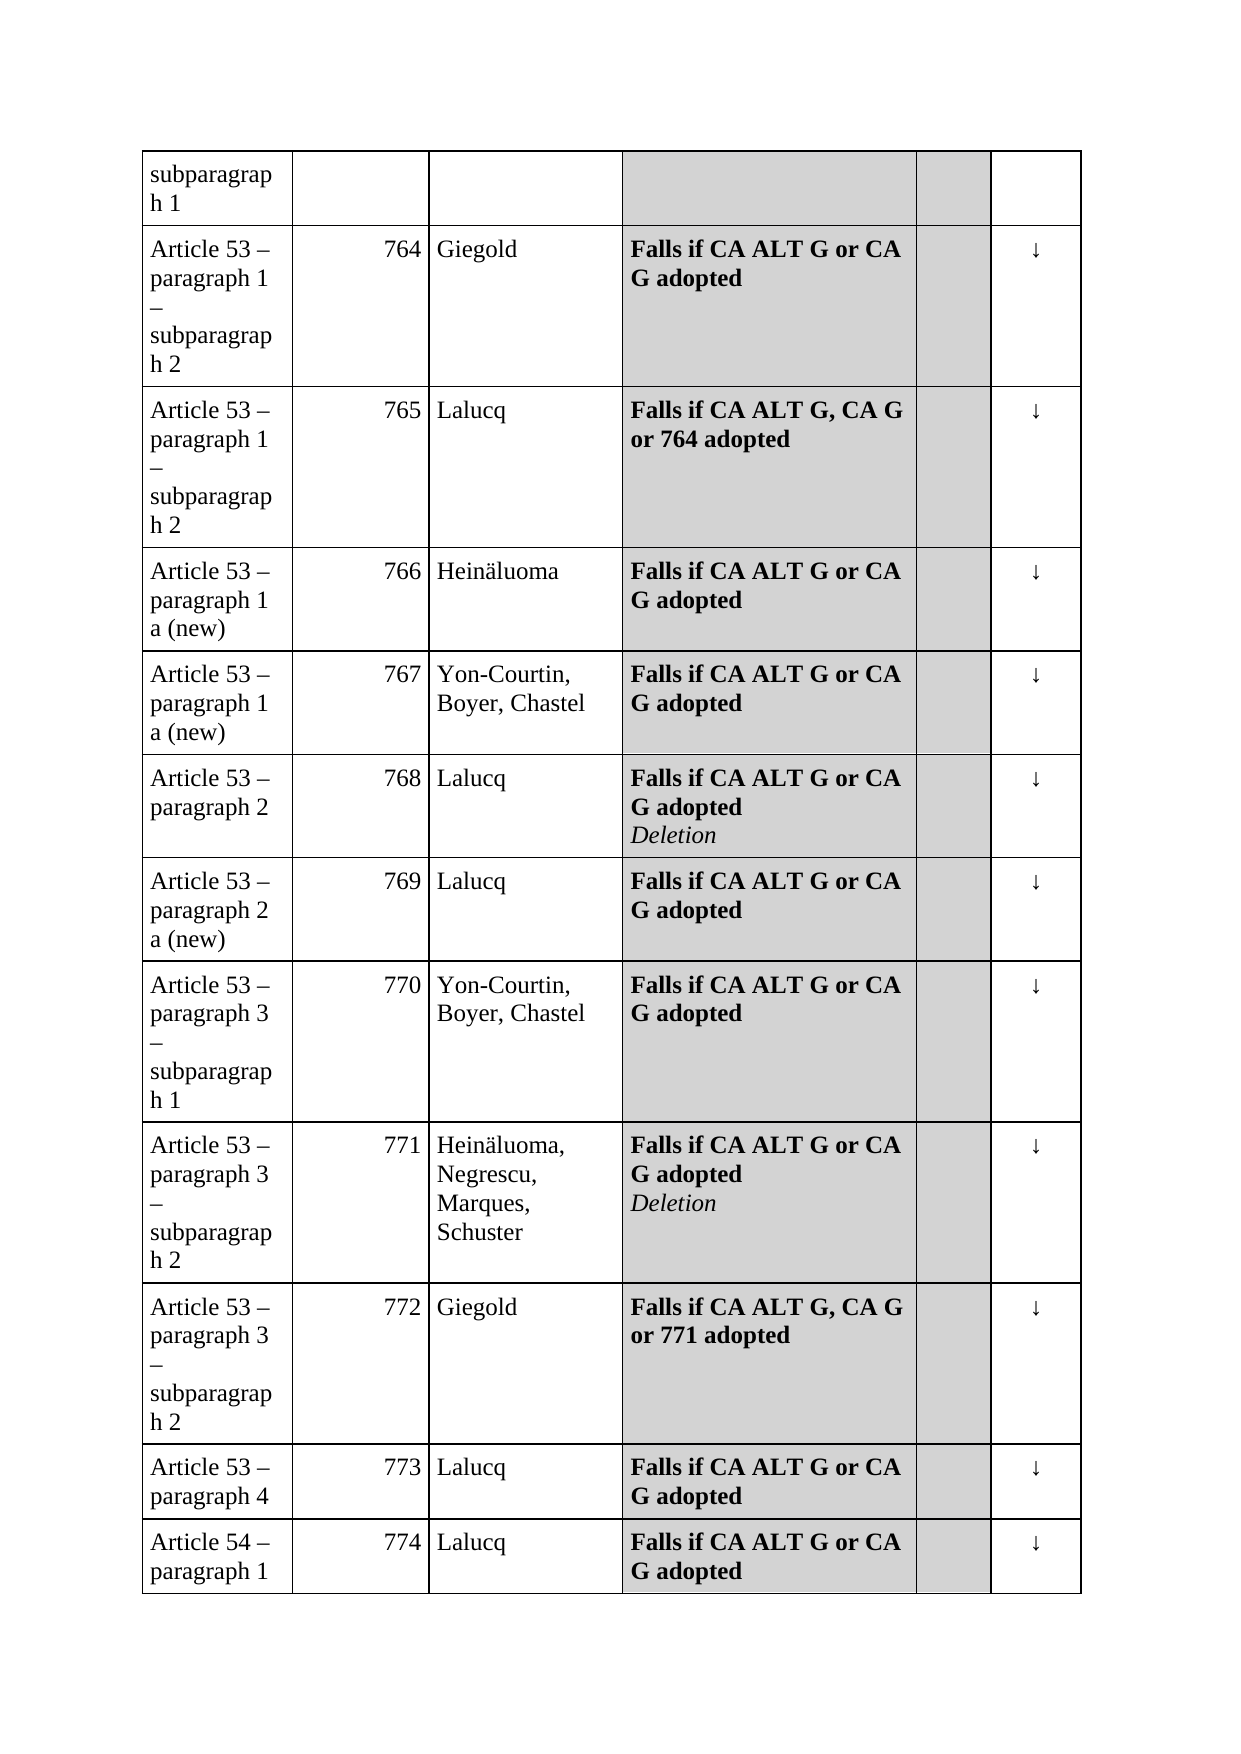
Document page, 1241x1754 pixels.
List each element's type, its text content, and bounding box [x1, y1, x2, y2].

table_cell Article 53 – paragraph 1 a (new) [143, 548, 292, 650]
table_cell ↓ [992, 962, 1080, 1121]
table_cell ↓ [992, 858, 1080, 960]
table_cell subparagraph 1 [143, 152, 292, 225]
table_cell Heinäluoma [430, 548, 622, 650]
table_cell [917, 387, 990, 547]
table_cell ↓ [992, 226, 1080, 386]
table_cell [917, 1445, 990, 1518]
table_cell Yon-Courtin, Boyer, Chastel [430, 962, 622, 1121]
table_cell [430, 152, 622, 225]
table_cell Heinäluoma, Negrescu, Marques, Schuster [430, 1123, 622, 1282]
table_cell Yon-Courtin, Boyer, Chastel [430, 652, 622, 753]
table_cell Article 53 – paragraph 3 – subparagraph 2 [143, 1123, 292, 1282]
table_cell [623, 152, 916, 225]
table_cell Falls if CA ALT G or CA G adopted Deletion [623, 755, 916, 857]
table_cell [917, 652, 990, 753]
table_cell [293, 152, 428, 225]
table_cell Article 53 – paragraph 2 a (new) [143, 858, 292, 960]
table_cell Falls if CA ALT G or CA G adopted [623, 858, 916, 960]
table_cell Falls if CA ALT G or CA G adopted [623, 1520, 916, 1592]
table_cell 774 [293, 1520, 428, 1592]
table_cell Article 53 – paragraph 1 – subparagraph 2 [143, 226, 292, 386]
table_cell 768 [293, 755, 428, 857]
table_cell Article 53 – paragraph 1 – subparagraph 2 [143, 387, 292, 547]
table_cell Article 53 – paragraph 1 a (new) [143, 652, 292, 753]
table_cell Falls if CA ALT G or CA G adopted [623, 548, 916, 650]
table_cell ↓ [992, 387, 1080, 547]
table_cell Falls if CA ALT G or CA G adopted [623, 226, 916, 386]
table_cell ↓ [992, 548, 1080, 650]
table_cell ↓ [992, 1520, 1080, 1592]
table_cell Lalucq [430, 858, 622, 960]
table_cell Lalucq [430, 387, 622, 547]
table_cell [917, 962, 990, 1121]
table_cell 773 [293, 1445, 428, 1518]
table_cell 769 [293, 858, 428, 960]
table_cell Lalucq [430, 755, 622, 857]
table_cell Giegold [430, 226, 622, 386]
table_cell ↓ [992, 1123, 1080, 1282]
table_cell Article 53 – paragraph 3 – subparagraph 1 [143, 962, 292, 1121]
table_cell ↓ [992, 1445, 1080, 1518]
table_cell [992, 152, 1080, 225]
table_cell [917, 1284, 990, 1443]
table_cell [917, 1123, 990, 1282]
table_cell [917, 755, 990, 857]
table_cell 771 [293, 1123, 428, 1282]
table_cell Article 54 – paragraph 1 [143, 1520, 292, 1592]
table_cell ↓ [992, 1284, 1080, 1443]
table_cell Article 53 – paragraph 4 [143, 1445, 292, 1518]
table_cell [917, 226, 990, 386]
table_cell Lalucq [430, 1520, 622, 1592]
table_cell ↓ [992, 755, 1080, 857]
table_cell 765 [293, 387, 428, 547]
table_cell Falls if CA ALT G, CA G or 764 adopted [623, 387, 916, 547]
table_cell Article 53 – paragraph 3 – subparagraph 2 [143, 1284, 292, 1443]
table_cell [917, 858, 990, 960]
table_cell 772 [293, 1284, 428, 1443]
table_cell [917, 152, 990, 225]
table_cell 764 [293, 226, 428, 386]
table_cell 766 [293, 548, 428, 650]
table_cell 770 [293, 962, 428, 1121]
table_cell Article 53 – paragraph 2 [143, 755, 292, 857]
table_cell Falls if CA ALT G or CA G adopted [623, 962, 916, 1121]
table_cell Lalucq [430, 1445, 622, 1518]
table_cell ↓ [992, 652, 1080, 753]
table_cell Falls if CA ALT G or CA G adopted [623, 1445, 916, 1518]
table_cell [917, 1520, 990, 1592]
table_cell Falls if CA ALT G, CA G or 771 adopted [623, 1284, 916, 1443]
table_cell [917, 548, 990, 650]
table_cell Giegold [430, 1284, 622, 1443]
table_cell 767 [293, 652, 428, 753]
table_cell Falls if CA ALT G or CA G adopted [623, 652, 916, 753]
table_cell Falls if CA ALT G or CA G adopted Deletion [623, 1123, 916, 1282]
